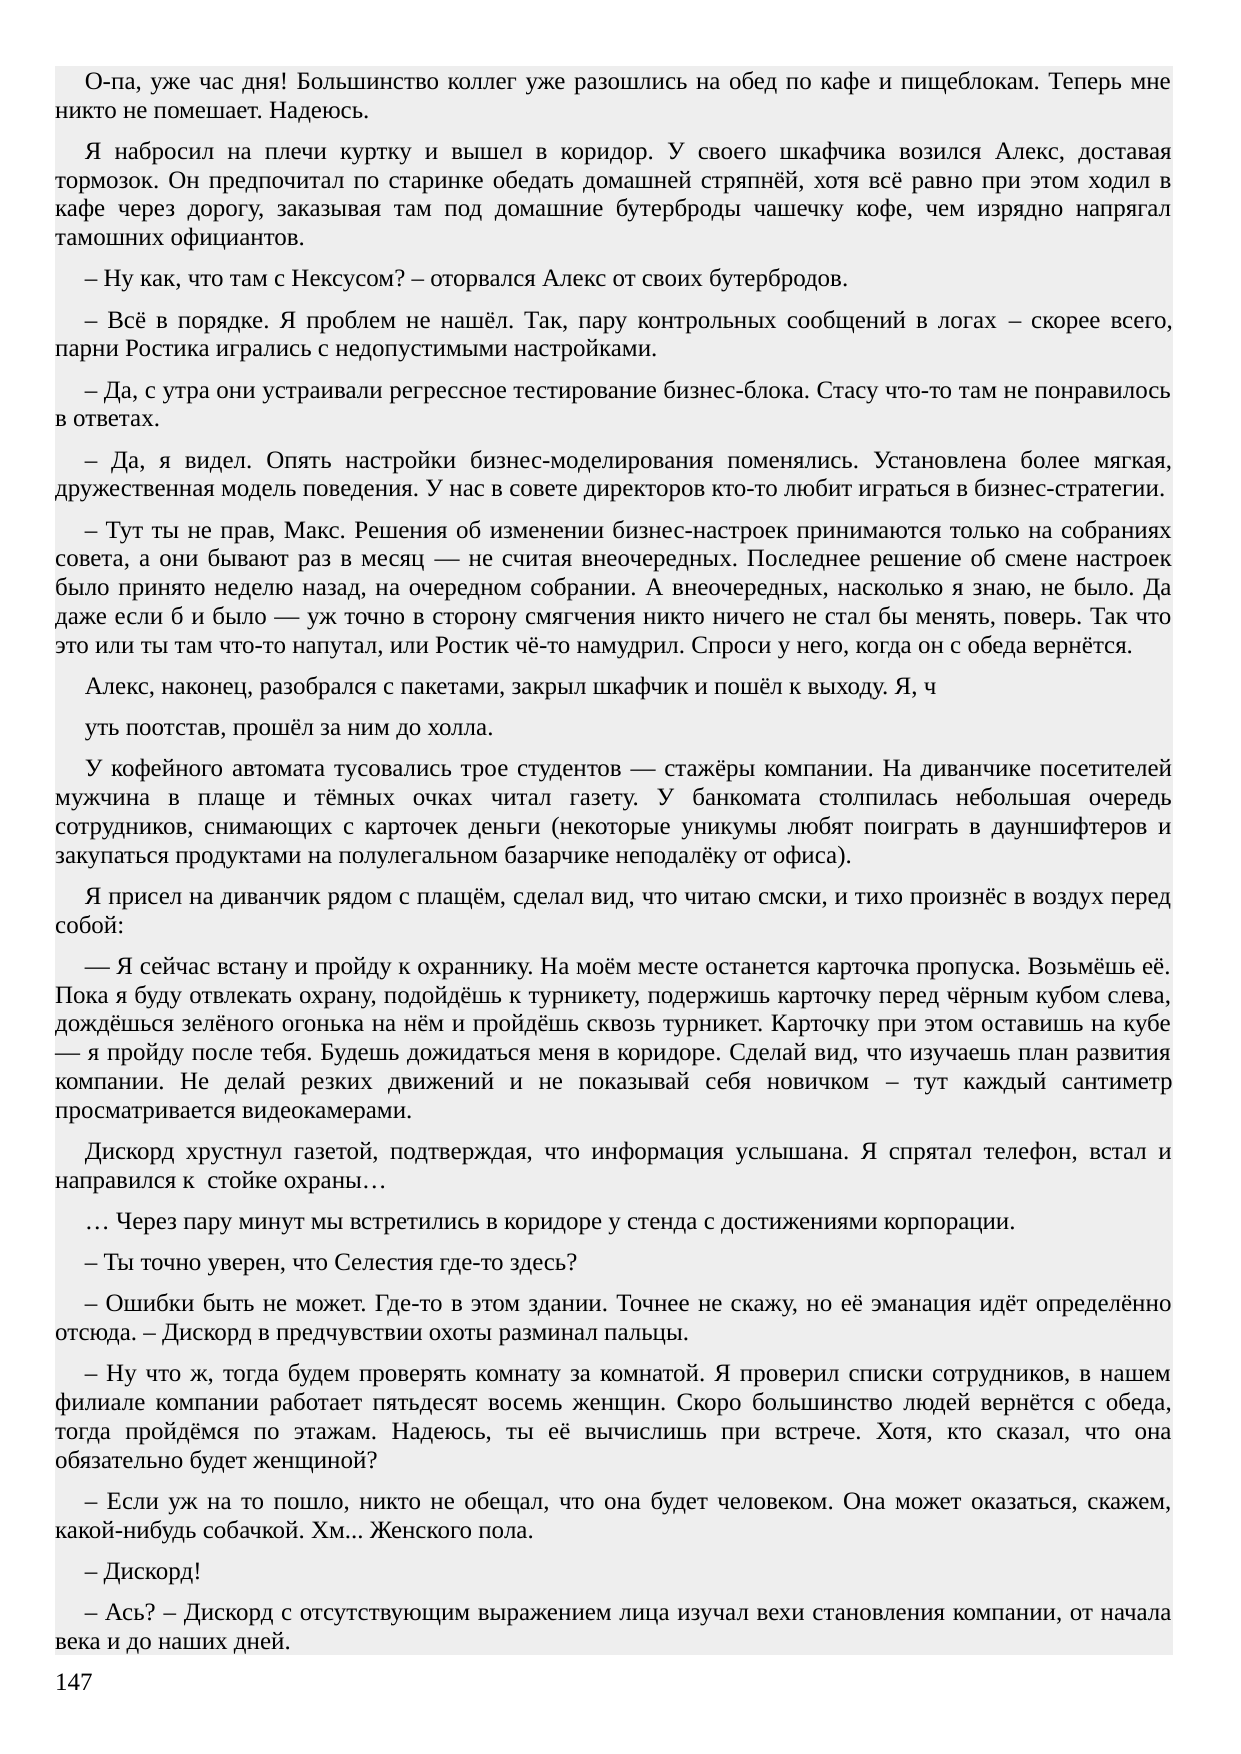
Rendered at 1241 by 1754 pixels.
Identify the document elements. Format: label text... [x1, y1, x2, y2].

text – Если уж на то пошло, никто не обещал, что она будет человеком. Она может оказаться, скажем, какой-нибудь собачкой. Хм... Женского пола. [55, 1486, 1173, 1543]
text У кофейного автомата тусовались трое студентов — стажёры компании. На диванчике посетителей мужчина в плаще и тёмных очках читал газету. У банкомата столпилась небольшая очередь сотрудников, снимающих с карточек деньги (некоторые уникумы любят поиграть в дауншифтеров и закупаться продуктами на полулегальном базарчике неподалёку от офиса). [55, 753, 1173, 868]
text уть поотстав, прошёл за ним до холла. [55, 712, 1173, 741]
text Я присел на диванчик рядом с плащём, сделал вид, что читаю смски, и тихо произнёс в воздух перед собой: [55, 881, 1173, 938]
text … Через пару минут мы встретились в коридоре у стенда с достижениями корпорации. [55, 1206, 1173, 1235]
text Дискорд хрустнул газетой, подтверждая, что информация услышана. Я спрятал телефон, встал и направился к стойке охраны… [55, 1136, 1173, 1193]
text – Ошибки быть не может. Где-то в этом здании. Точнее не скажу, но её эманация идёт определённо отсюда. – Дискорд в предчувствии охоты разминал пальцы. [55, 1288, 1173, 1346]
text – Ась? – Дискорд с отсутствующим выражением лица изучал вехи становления компании, от начала века и до наших дней. [55, 1597, 1173, 1655]
text – Всё в порядке. Я проблем не нашёл. Так, пару контрольных сообщений в логах – скорее всего, парни Ростика игрались с недопустимыми настройками. [55, 305, 1173, 362]
text Я набросил на плечи куртку и вышел в коридор. У своего шкафчика возился Алекс, доставая тормозок. Он предпочитал по старинке обедать домашней стряпнёй, хотя всё равно при этом ходил в кафе через дорогу, заказывая там под домашние бутерброды чашечку кофе, чем изрядно напрягал тамошних официантов. [55, 136, 1173, 251]
text – Ну как, что там с Нексусом? – оторвался Алекс от своих бутербродов. [55, 263, 1173, 292]
text – Дискорд! [55, 1556, 1173, 1585]
text – Тут ты не прав, Макс. Решения об изменении бизнес-настроек принимаются только на собраниях совета, а они бывают раз в месяц — не считая внеочередных. Последнее решение об смене настроек было принято неделю назад, на очередном собрании. А внеочередных, насколько я знаю, не было. Да даже если б и было — уж точно в сторону смягчения никто ничего не стал бы менять, поверь. Так что это или ты там что-то напутал, или Ростик чё-то намудрил. Спроси у него, когда он с обеда вернётся. [55, 515, 1173, 658]
text О-па, уже час дня! Большинство коллег уже разошлись на обед по кафе и пищеблокам. Теперь мне никто не помешает. Надеюсь. [55, 66, 1173, 123]
text – Ну что ж, тогда будем проверять комнату за комнатой. Я проверил списки сотрудников, в нашем филиале компании работает пятьдесят восемь женщин. Скоро большинство людей вернётся с обеда, тогда пройдёмся по этажам. Надеюсь, ты её вычислишь при встрече. Хотя, кто сказал, что она обязательно будет женщиной? [55, 1358, 1173, 1473]
text — Я сейчас встану и пройду к охраннику. На моём месте останется карточка пропуска. Возьмёшь её. Пока я буду отвлекать охрану, подойдёшь к турникету, подержишь карточку перед чёрным кубом слева, дождёшься зелёного огонька на нём и пройдёшь сквозь турникет. Карточку при этом оставишь на кубе — я пройду после тебя. Будешь дожидаться меня в коридоре. Сделай вид, что изучаешь план развития компании. Не делай резких движений и не показывай себя новичком – тут каждый сантиметр просматривается видеокамерами. [55, 951, 1173, 1123]
text Алекс, наконец, разобрался с пакетами, закрыл шкафчик и пошёл к выходу. Я, ч [55, 671, 1173, 700]
text – Да, с утра они устраивали регрессное тестирование бизнес-блока. Стасу что-то там не понравилось в ответах. [55, 375, 1173, 432]
text – Да, я видел. Опять настройки бизнес-моделирования поменялись. Установлена более мягкая, дружественная модель поведения. У нас в совете директоров кто-то любит играться в бизнес-стратегии. [55, 445, 1173, 502]
text – Ты точно уверен, что Селестия где-то здесь? [55, 1247, 1173, 1276]
